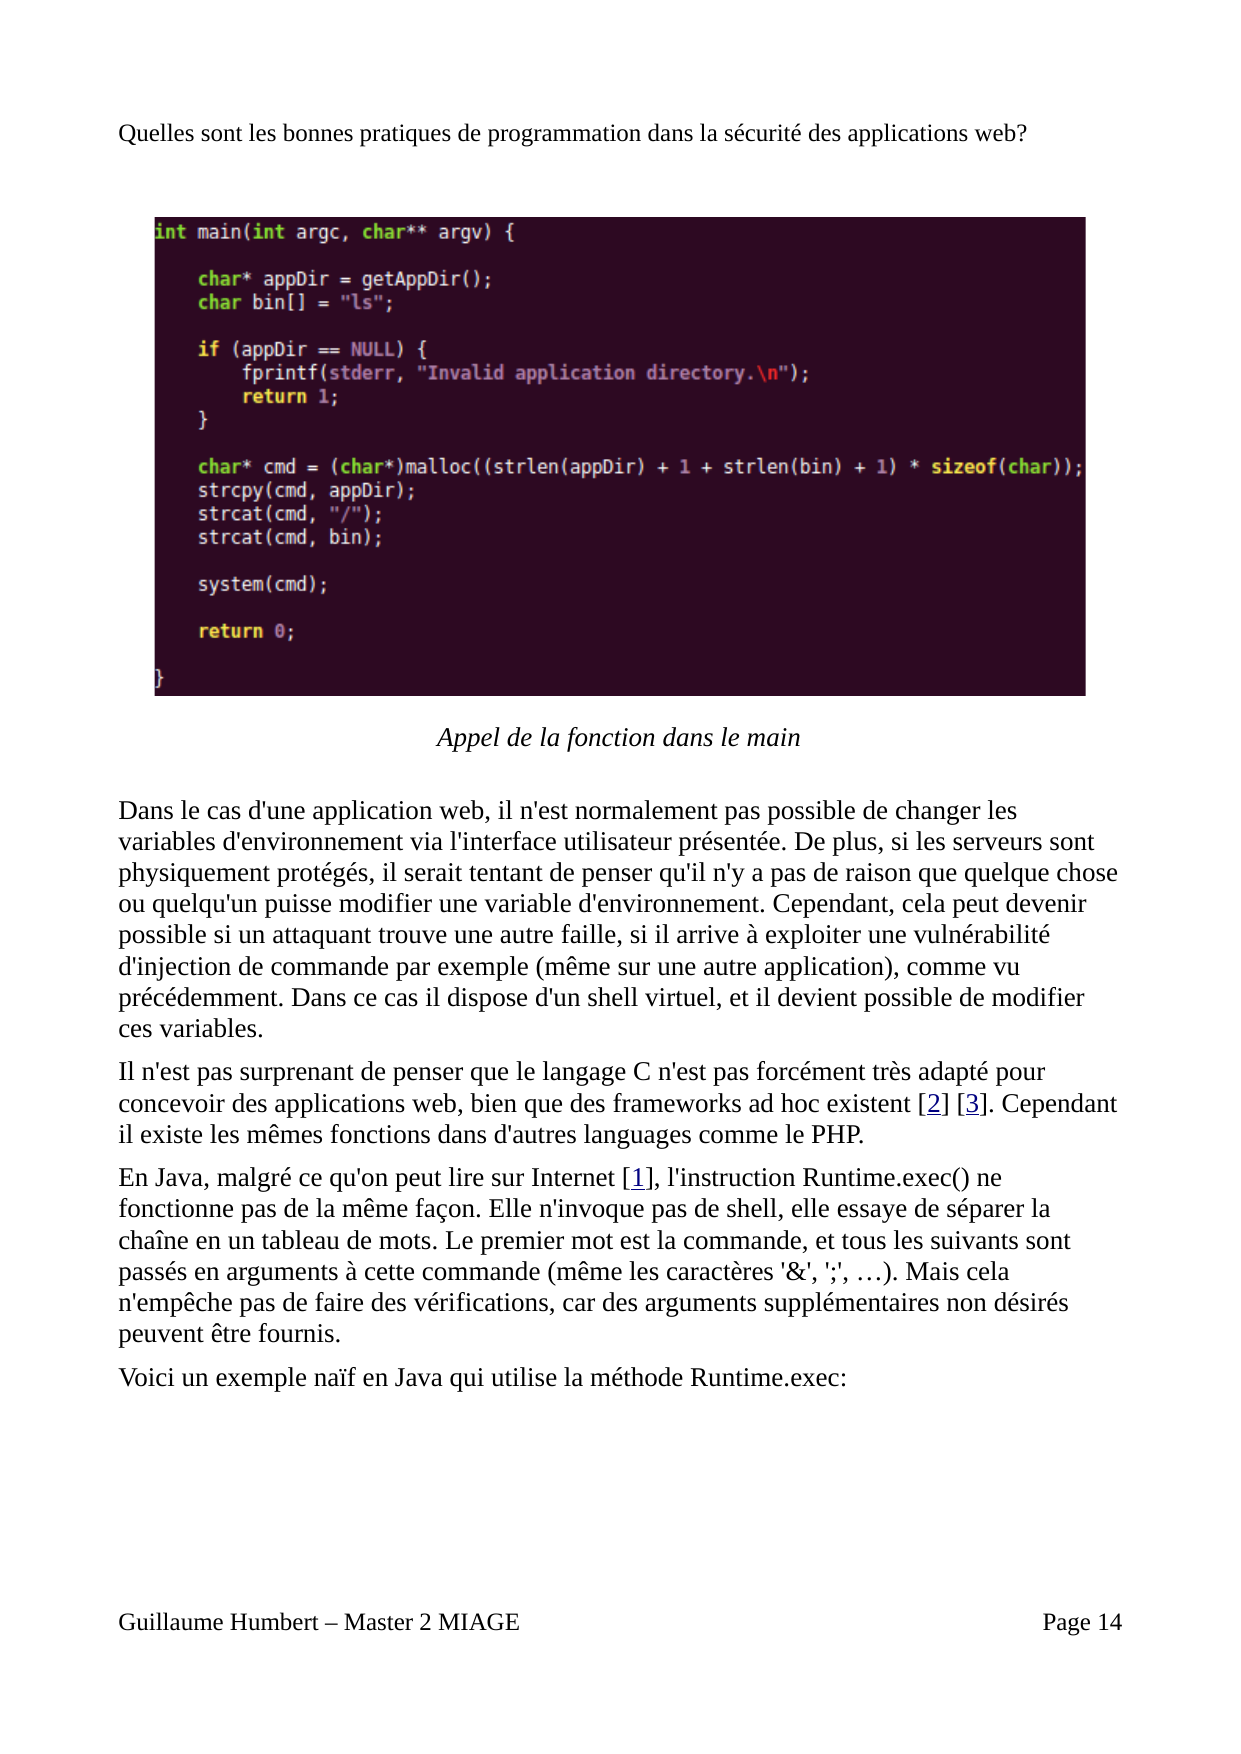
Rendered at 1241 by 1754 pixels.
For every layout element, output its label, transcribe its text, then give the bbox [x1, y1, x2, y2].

text Appel de la fonction dans le main [118, 721, 1122, 752]
text En Java, malgré ce qu'on peut lire sur Internet [1], l'instruction Runtime.exec() ne fonctionne pas de la même façon. Elle n'invoque pas de shell, elle essaye de séparer la chaîne en un tableau de mots. Le premier mot est la commande, et tous les suivants sont passés en arguments à cette commande (même les caractères '&', ';', …). Mais cela n'empêche pas de faire des vérifications, car des arguments supplémentaires non désirés peuvent être fournis. [118, 1161, 1122, 1348]
text Dans le cas d'une application web, il n'est normalement pas possible de changer les variables d'environnement via l'interface utilisateur présentée. De plus, si les serveurs sont physiquement protégés, il serait tentant de penser qu'il n'y a pas de raison que quelque chose ou quelqu'un puisse modifier une variable d'environnement. Cependant, cela peut devenir possible si un attaquant trouve une autre faille, si il arrive à exploiter une vulnérabilité d'injection de commande par exemple (même sur une autre application), comme vu précédemment. Dans ce cas il dispose d'un shell virtuel, et il devient possible de modifier ces variables. [118, 794, 1122, 1043]
text Voici un exemple naïf en Java qui utilise la méthode Runtime.exec: [118, 1361, 1122, 1392]
picture [154, 217, 1086, 696]
text Il n'est pas surprenant de penser que le langage C n'est pas forcément très adapté pour concevoir des applications web, bien que des frameworks ad hoc existent [2] [3]. Cependant il existe les mêmes fonctions dans d'autres languages comme le PHP. [118, 1056, 1122, 1149]
